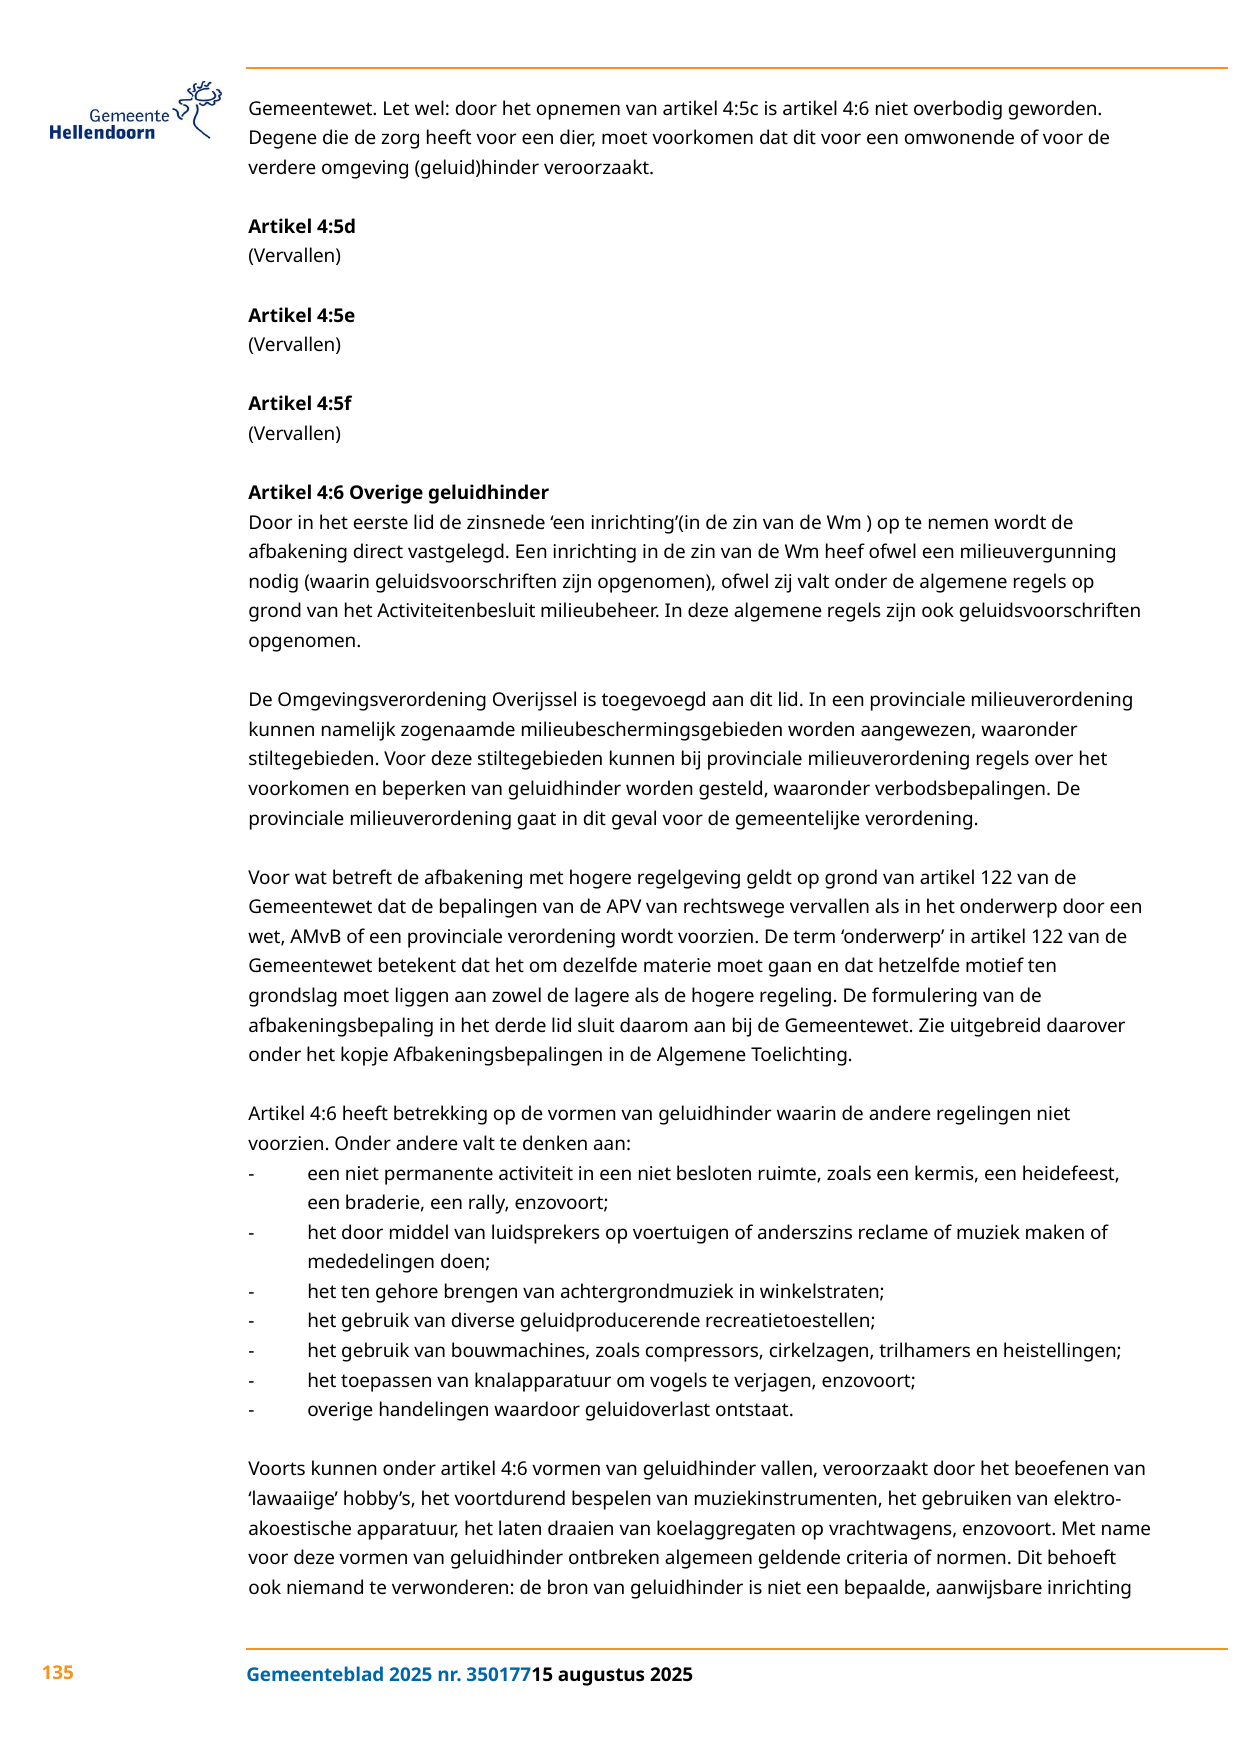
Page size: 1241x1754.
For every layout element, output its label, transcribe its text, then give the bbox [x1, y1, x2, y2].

text Voor wat betreft de afbakening met hogere regelgeving geldt op grond van artikel 122 van de Gemeentewet dat de bepalingen van de APV van rechtswege vervallen als in het onderwerp door een wet, AMvB of een provinciale verordening wordt voorzien. De term ‘onderwerp’ in artikel 122 van de Gemeentewet betekent dat het om dezelfde materie moet gaan en dat hetzelfde motief ten grondslag moet liggen aan zowel de lagere als de hogere regeling. De formulering van de afbakeningsbepaling in het derde lid sluit daarom aan bij de Gemeentewet. Zie uitgebreid daarover onder het kopje Afbakeningsbepalingen in de Algemene Toelichting. [248, 864, 1152, 1067]
text Gemeentewet. Let wel: door het opnemen van artikel 4:5c is artikel 4:6 niet overbodig geworden. [248, 95, 1152, 121]
list het gebruik van bouwmachines, zoals compressors, cirkelzagen, trilhamers en heistellingen; [248, 1337, 1152, 1363]
list het toepassen van knalapparatuur om vogels te verjagen, enzovoort; [248, 1367, 1152, 1393]
text Degene die de zorg heeft voor een dier, moet voorkomen dat dit voor een omwonende of voor de verdere omgeving (geluid)hinder veroorzaakt. [248, 124, 1152, 180]
text (Vervallen) [248, 420, 1152, 446]
text (Vervallen) [248, 243, 1152, 268]
list een niet permanente activiteit in een niet besloten ruimte, zoals een kermis, een heidefeest, een braderie, een rally, enzovoort; [248, 1160, 1152, 1215]
text Door in het eerste lid de zinsnede ‘een inrichting’(in de zin van de Wm ) op te nemen wordt de afbakening direct vastgelegd. Een inrichting in de zin van de Wm heef ofwel een milieuvergunning nodig (waarin geluidsvoorschriften zijn opgenomen), ofwel zij valt onder de algemene regels op grond van het Activiteitenbesluit milieubeheer. In deze algemene regels zijn ook geluidsvoorschriften opgenomen. [248, 509, 1152, 653]
text De Omgevingsverordening Overijssel is toegevoegd aan dit lid. In een provinciale milieuverordening kunnen namelijk zogenaamde milieubeschermingsgebieden worden aangewezen, waaronder stiltegebieden. Voor deze stiltegebieden kunnen bij provinciale milieuverordening regels over het voorkomen en beperken van geluidhinder worden gesteld, waaronder verbodsbepalingen. De provinciale milieuverordening gaat in dit geval voor de gemeentelijke verordening. [248, 686, 1152, 831]
text Artikel 4:5f [248, 391, 1152, 416]
text Artikel 4:5e [248, 302, 1152, 328]
text Artikel 4:6 Overige geluidhinder [248, 479, 1152, 505]
text Artikel 4:5d [248, 213, 1152, 239]
text Voorts kunnen onder artikel 4:6 vormen van geluidhinder vallen, veroorzaakt door het beoefenen van ‘lawaaiige’ hobby’s, het voortdurend bespelen van muziekinstrumenten, het gebruiken van elektro-akoestische apparatuur, het laten draaien van koelaggregaten op vrachtwagens, enzovoort. Met name voor deze vormen van geluidhinder ontbreken algemeen geldende criteria of normen. Dit behoeft ook niemand te verwonderen: de bron van geluidhinder is niet een bepaalde, aanwijsbare inrichting [248, 1456, 1152, 1600]
text (Vervallen) [248, 331, 1152, 357]
list het gebruik van diverse geluidproducerende recreatietoestellen; [248, 1308, 1152, 1333]
picture [41, 47, 231, 172]
list het ten gehore brengen van achtergrondmuziek in winkelstraten; [248, 1278, 1152, 1304]
list overige handelingen waardoor geluidoverlast ontstaat. [248, 1396, 1152, 1422]
text Artikel 4:6 heeft betrekking op de vormen van geluidhinder waarin de andere regelingen niet voorzien. Onder andere valt te denken aan: [248, 1101, 1152, 1156]
list het door middel van luidsprekers op voertuigen of anderszins reclame of muziek maken of mededelingen doen; [248, 1219, 1152, 1274]
